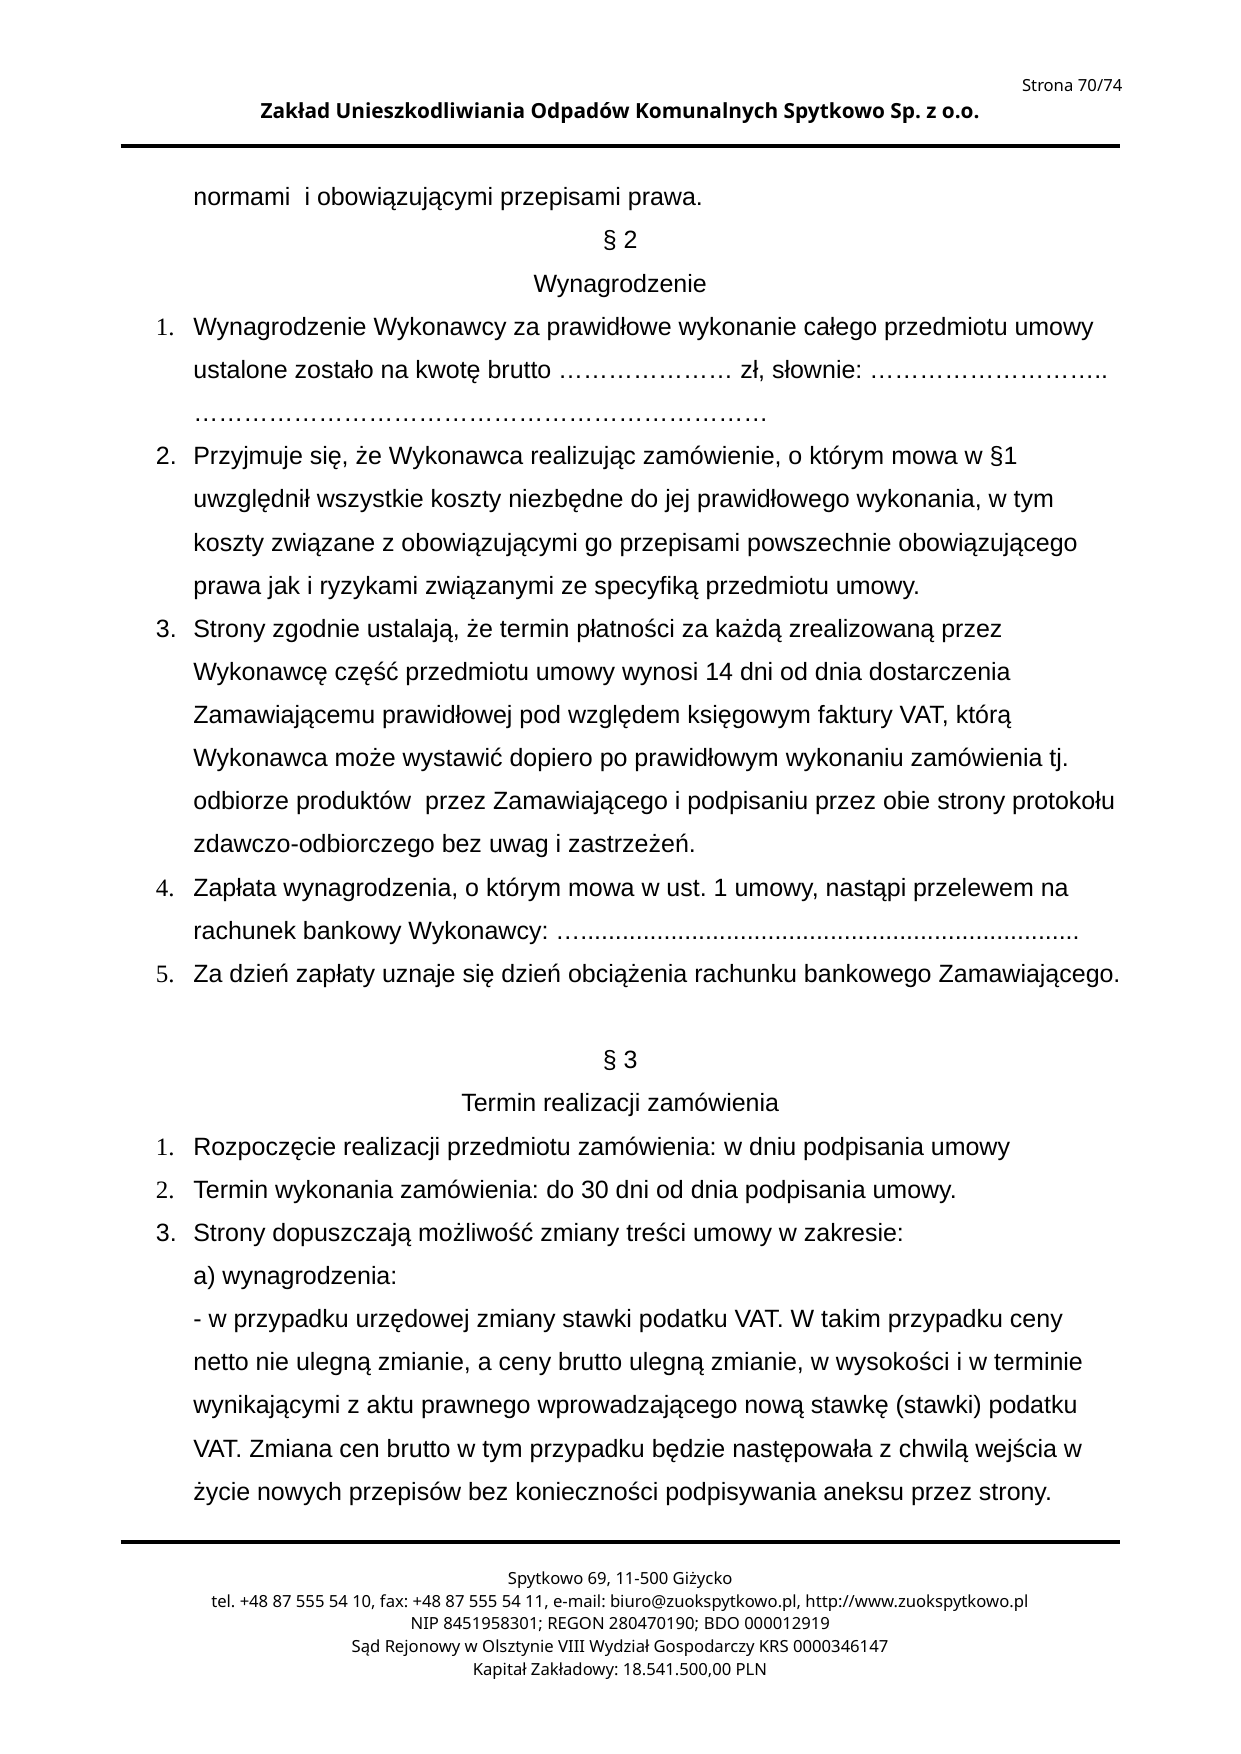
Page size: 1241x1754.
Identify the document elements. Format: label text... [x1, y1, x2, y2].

list Wynagrodzenie Wykonawcy za prawidłowe wykonanie całego przedmiotu umowy ustalone zostało na kwotę brutto ………………… zł, słownie: ……………………….. [156, 312, 1122, 384]
text a) wynagrodzenia: [193, 1261, 1122, 1290]
list Termin wykonania zamówienia: do 30 dni od dnia podpisania umowy. [156, 1175, 1122, 1203]
list Strony zgodnie ustalają, że termin płatności za każdą zrealizowaną przez Wykonawcę część przedmiotu umowy wynosi 14 dni od dnia dostarczenia Zamawiającemu prawidłowej pod względem księgowym faktury VAT, którą Wykonawca może wystawić dopiero po prawidłowym wykonaniu zamówienia tj. odbiorze produktów przez Zamawiającego i podpisaniu przez obie strony protokołu zdawczo-odbiorczego bez uwag i zastrzeżeń. [156, 614, 1122, 858]
list Rozpoczęcie realizacji przedmiotu zamówienia: w dniu podpisania umowy [156, 1131, 1122, 1160]
list Zapłata wynagrodzenia, o którym mowa w ust. 1 umowy, nastąpi przelewem na rachunek bankowy Wykonawcy: …........................................................................ [156, 872, 1122, 944]
text Wynagrodzenie [118, 269, 1122, 297]
list Strony dopuszczają możliwość zmiany treści umowy w zakresie: [156, 1218, 1122, 1247]
list Przyjmuje się, że Wykonawca realizując zamówienie, o którym mowa w §1 uwzględnił wszystkie koszty niezbędne do jej prawidłowego wykonania, w tym koszty związane z obowiązującymi go przepisami powszechnie obowiązującego prawa jak i ryzykami związanymi ze specyfiką przedmiotu umowy. [156, 441, 1122, 599]
list normami i obowiązującymi przepisami prawa. [156, 182, 1122, 211]
text …………………………………………………………… [193, 398, 1122, 427]
text § 3 Termin realizacji zamówienia [118, 1045, 1122, 1117]
list Za dzień zapłaty uznaje się dzień obciążenia rachunku bankowego Zamawiającego. [156, 959, 1122, 988]
text - w przypadku urzędowej zmiany stawki podatku VAT. W takim przypadku ceny netto nie ulegną zmianie, a ceny brutto ulegną zmianie, w wysokości i w terminie wynikającymi z aktu prawnego wprowadzającego nową stawkę (stawki) podatku VAT. Zmiana cen brutto w tym przypadku będzie następowała z chwilą wejścia w życie nowych przepisów bez konieczności podpisywania aneksu przez strony. [193, 1304, 1122, 1505]
text § 2 [118, 226, 1122, 254]
